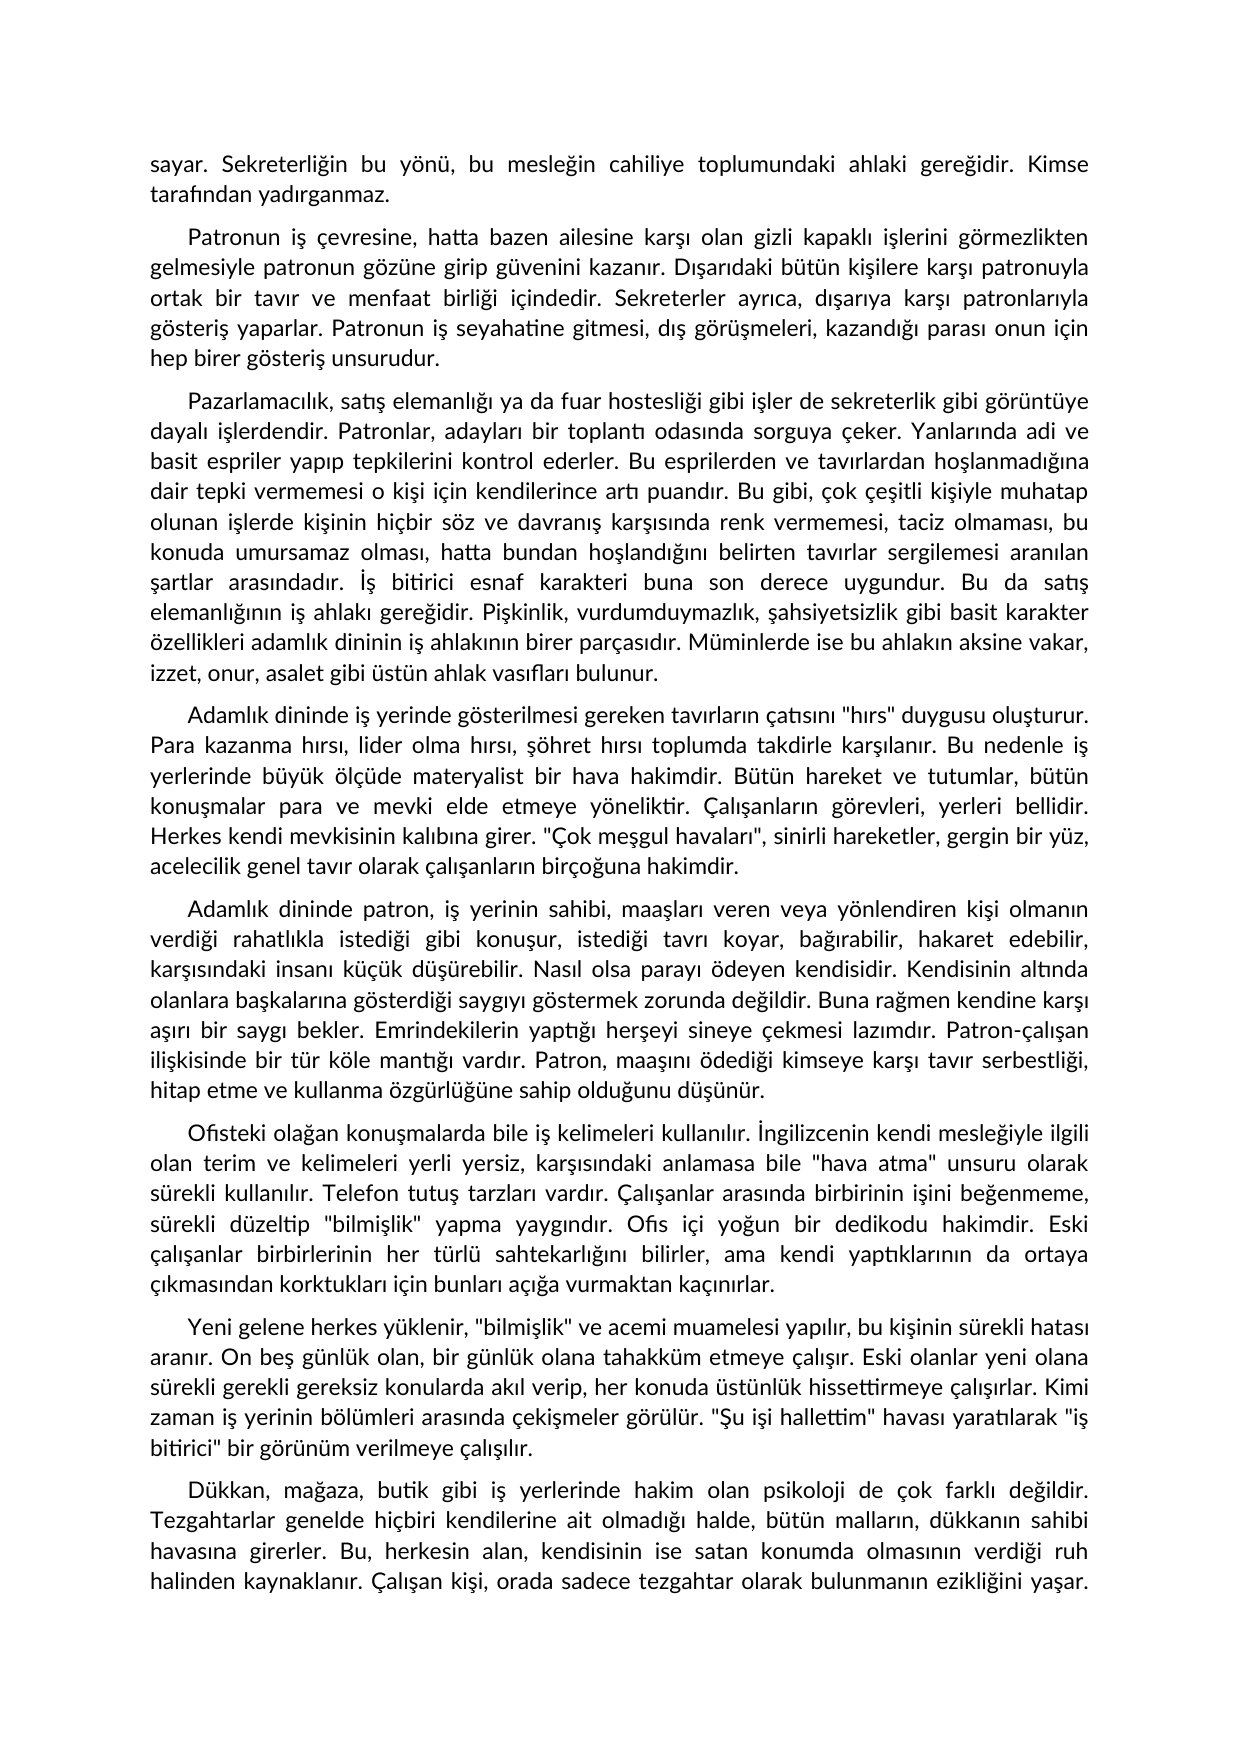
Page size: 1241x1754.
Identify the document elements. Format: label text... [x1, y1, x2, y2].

text Dükkan, mağaza, butik gibi iş yerlerinde hakim olan psikoloji de çok farklı değildir. Tezgahtarlar genelde hiçbiri kendilerine ait olmadığı halde, bütün malların, dükkanın sahibi havasına girerler. Bu, herkesin alan, kendisinin ise satan konumda olmasının verdiği ruh halinden kaynaklanır. Çalışan kişi, orada sadece tezgahtar olarak bulunmanın ezikliğini yaşar. [150, 1476, 1090, 1594]
text Adamlık dininde patron, iş yerinin sahibi, maaşları veren veya yönlendiren kişi olmanın verdiği rahatlıkla istediği gibi konuşur, istediği tavrı koyar, bağırabilir, hakaret edebilir, karşısındaki insanı küçük düşürebilir. Nasıl olsa parayı ödeyen kendisidir. Kendisinin altında olanlara başkalarına gösterdiği saygıyı göstermek zorunda değildir. Buna rağmen kendine karşı aşırı bir saygı bekler. Emrindekilerin yaptığı herşeyi sineye çekmesi lazımdır. Patron-çalışan ilişkisinde bir tür köle mantığı vardır. Patron, maaşını ödediği kimseye karşı tavır serbestliği, hitap etme ve kullanma özgürlüğüne sahip olduğunu düşünür. [150, 895, 1090, 1103]
text Patronun iş çevresine, hatta bazen ailesine karşı olan gizli kapaklı işlerini görmezlikten gelmesiyle patronun gözüne girip güvenini kazanır. Dışarıdaki bütün kişilere karşı patronuyla ortak bir tavır ve menfaat birliği içindedir. Sekreterler ayrıca, dışarıya karşı patronlarıyla gösteriş yaparlar. Patronun iş seyahatine gitmesi, dış görüşmeleri, kazandığı parası onun için hep birer gösteriş unsurudur. [150, 223, 1090, 371]
text Pazarlamacılık, satış elemanlığı ya da fuar hostesliği gibi işler de sekreterlik gibi görüntüye dayalı işlerdendir. Patronlar, adayları bir toplantı odasında sorguya çeker. Yanlarında adi ve basit espriler yapıp tepkilerini kontrol ederler. Bu esprilerden ve tavırlardan hoşlanmadığına dair tepki vermemesi o kişi için kendilerince artı puandır. Bu gibi, çok çeşitli kişiyle muhatap olunan işlerde kişinin hiçbir söz ve davranış karşısında renk vermemesi, taciz olmaması, bu konuda umursamaz olması, hatta bundan hoşlandığını belirten tavırlar sergilemesi aranılan şartlar arasındadır. İş bitirici esnaf karakteri buna son derece uygundur. Bu da satış elemanlığının iş ahlakı gereğidir. Pişkinlik, vurdumduymazlık, şahsiyetsizlik gibi basit karakter özellikleri adamlık dininin iş ahlakının birer parçasıdır. Müminlerde ise bu ahlakın aksine vakar, izzet, onur, asalet gibi üstün ahlak vasıfları bulunur. [150, 386, 1090, 686]
text Yeni gelene herkes yüklenir, "bilmişlik" ve acemi muamelesi yapılır, bu kişinin sürekli hatası aranır. On beş günlük olan, bir günlük olana tahakküm etmeye çalışır. Eski olanlar yeni olana sürekli gerekli gereksiz konularda akıl verip, her konuda üstünlük hissettirmeye çalışırlar. Kimi zaman iş yerinin bölümleri arasında çekişmeler görülür. "Şu işi hallettim" havası yaratılarak "iş bitirici" bir görünüm verilmeye çalışılır. [150, 1312, 1090, 1461]
text sayar. Sekreterliğin bu yönü, bu mesleğin cahiliye toplumundaki ahlaki gereğidir. Kimse tarafından yadırganmaz. [150, 150, 1090, 208]
text Ofisteki olağan konuşmalarda bile iş kelimeleri kullanılır. İngilizcenin kendi mesleğiyle ilgili olan terim ve kelimeleri yerli yersiz, karşısındaki anlamasa bile "hava atma" unsuru olarak sürekli kullanılır. Telefon tutuş tarzları vardır. Çalışanlar arasında birbirinin işini beğenmeme, sürekli düzeltip "bilmişlik" yapma yaygındır. Ofis içi yoğun bir dedikodu hakimdir. Eski çalışanlar birbirlerinin her türlü sahtekarlığını bilirler, ama kendi yaptıklarının da ortaya çıkmasından korktukları için bunları açığa vurmaktan kaçınırlar. [150, 1119, 1090, 1297]
text Adamlık dininde iş yerinde gösterilmesi gereken tavırların çatısını "hırs" duygusu oluşturur. Para kazanma hırsı, lider olma hırsı, şöhret hırsı toplumda takdirle karşılanır. Bu nedenle iş yerlerinde büyük ölçüde materyalist bir hava hakimdir. Bütün hareket ve tutumlar, bütün konuşmalar para ve mevki elde etmeye yöneliktir. Çalışanların görevleri, yerleri bellidir. Herkes kendi mevkisinin kalıbına girer. "Çok meşgul havaları", sinirli hareketler, gergin bir yüz, acelecilik genel tavır olarak çalışanların birçoğuna hakimdir. [150, 701, 1090, 879]
